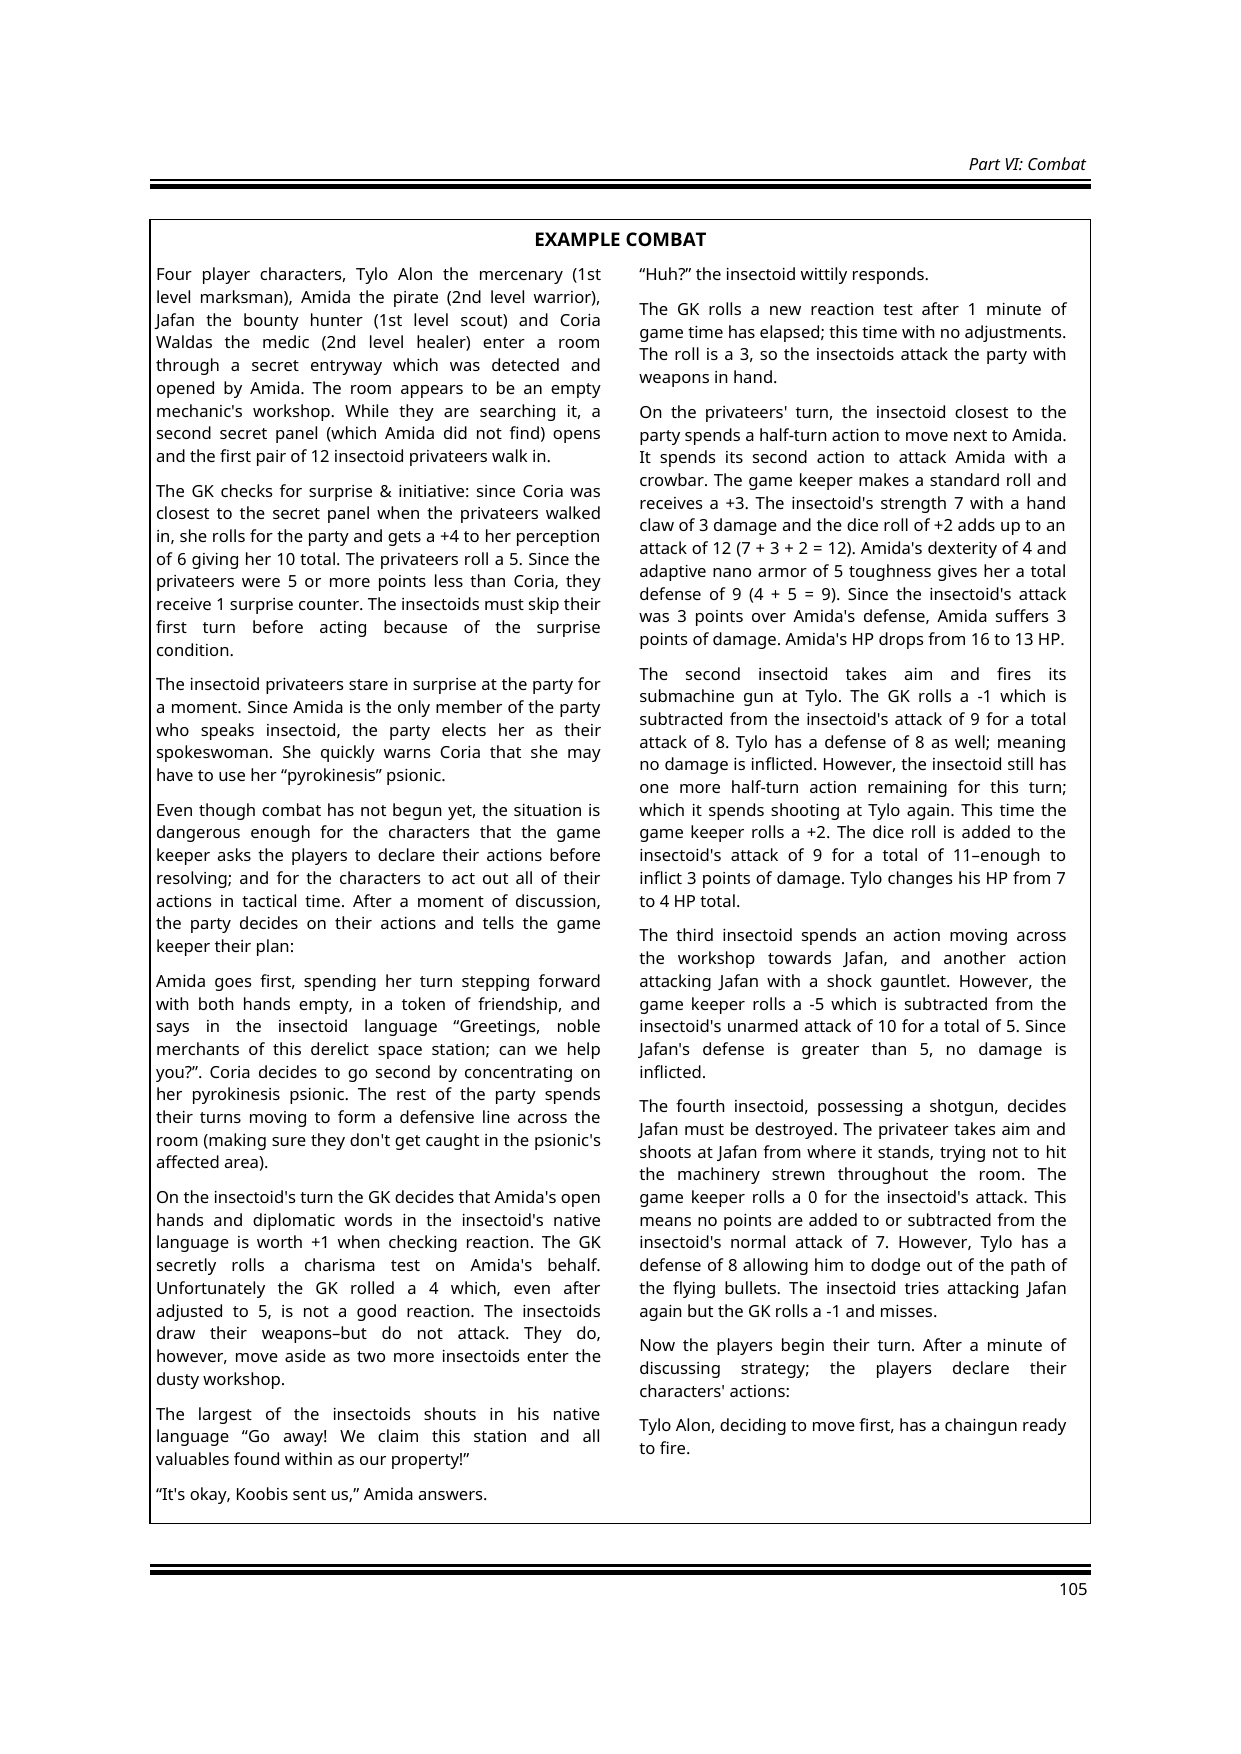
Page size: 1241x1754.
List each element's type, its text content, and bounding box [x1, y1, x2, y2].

table_cell [1073, 257, 1090, 1523]
table_cell Four player characters, Tylo Alon the mercenary (1st level marksman), Amida the pirate (2nd level warrior), Jafan the bounty hunter (1st level scout) and Coria Waldas the medic (2nd level healer) enter a room through a secret entryway which was detected and opened by Amida. The room appears to be an empty mechanic's workshop. While they are searching it, a second secret panel (which Amida did not find) opens and the first pair of 12 insectoid privateers walk in. The GK checks for surprise & initiative: since Coria was closest to the secret panel when the privateers walked in, she rolls for the party and gets a +4 to her perception of 6 giving her 10 total. The privateers roll a 5. Since the privateers were 5 or more points less than Coria, they receive 1 surprise counter. The insectoids must skip their first turn before acting because of the surprise condition. The insectoid privateers stare in surprise at the party for a moment. Since Amida is the only member of the party who speaks insectoid, the party elects her as their spokeswoman. She quickly warns Coria that she may have to use her “pyrokinesis” psionic. Even though combat has not begun yet, the situation is dangerous enough for the characters that the game keeper asks the players to declare their actions before resolving; and for the characters to act out all of their actions in tactical time. After a moment of discussion, the party decides on their actions and tells the game keeper their plan: Amida goes first, spending her turn stepping forward with both hands empty, in a token of friendship, and says in the insectoid language “Greetings, noble merchants of this derelict space station; can we help you?”. Coria decides to go second by concentrating on her pyrokinesis psionic. The rest of the party spends their turns moving to form a defensive line across the room (making sure they don't get caught in the psionic's affected area). On the insectoid's turn the GK decides that Amida's open hands and diplomatic words in the insectoid's native language is worth +1 when checking reaction. The GK secretly rolls a charisma test on Amida's behalf. Unfortunately the GK rolled a 4 which, even after adjusted to 5, is not a good reaction. The insectoids draw their weapons–but do not attack. They do, however, move aside as two more insectoids enter the dusty workshop. The largest of the insectoids shouts in his native language “Go away! We claim this station and all valuables found within as our property!” “It's okay, Koobis sent us,” Amida answers. [151, 257, 607, 1523]
table_header Example Combat [151, 220, 1090, 257]
table_cell [607, 257, 633, 1523]
table_cell “Huh?” the insectoid wittily responds. The GK rolls a new reaction test after 1 minute of game time has elapsed; this time with no adjustments. The roll is a 3, so the insectoids attack the party with weapons in hand. On the privateers' turn, the insectoid closest to the party spends a half-turn action to move next to Amida. It spends its second action to attack Amida with a crowbar. The game keeper makes a standard roll and receives a +3. The insectoid's strength 7 with a hand claw of 3 damage and the dice roll of +2 adds up to an attack of 12 (7 + 3 + 2 = 12). Amida's dexterity of 4 and adaptive nano armor of 5 toughness gives her a total defense of 9 (4 + 5 = 9). Since the insectoid's attack was 3 points over Amida's defense, Amida suffers 3 points of damage. Amida's HP drops from 16 to 13 HP. The second insectoid takes aim and fires its submachine gun at Tylo. The GK rolls a -1 which is subtracted from the insectoid's attack of 9 for a total attack of 8. Tylo has a defense of 8 as well; meaning no damage is inflicted. However, the insectoid still has one more half-turn action remaining for this turn; which it spends shooting at Tylo again. This time the game keeper rolls a +2. The dice roll is added to the insectoid's attack of 9 for a total of 11–enough to inflict 3 points of damage. Tylo changes his HP from 7 to 4 HP total. The third insectoid spends an action moving across the workshop towards Jafan, and another action attacking Jafan with a shock gauntlet. However, the game keeper rolls a -5 which is subtracted from the insectoid's unarmed attack of 10 for a total of 5. Since Jafan's defense is greater than 5, no damage is inflicted. The fourth insectoid, possessing a shotgun, decides Jafan must be destroyed. The privateer takes aim and shoots at Jafan from where it stands, trying not to hit the machinery strewn throughout the room. The game keeper rolls a 0 for the insectoid's attack. This means no points are added to or subtracted from the insectoid's normal attack of 7. However, Tylo has a defense of 8 allowing him to dodge out of the path of the flying bullets. The insectoid tries attacking Jafan again but the GK rolls a -1 and misses. Now the players begin their turn. After a minute of discussing strategy; the players declare their characters' actions: Tylo Alon, deciding to move first, has a chaingun ready to fire. [633, 257, 1073, 1523]
